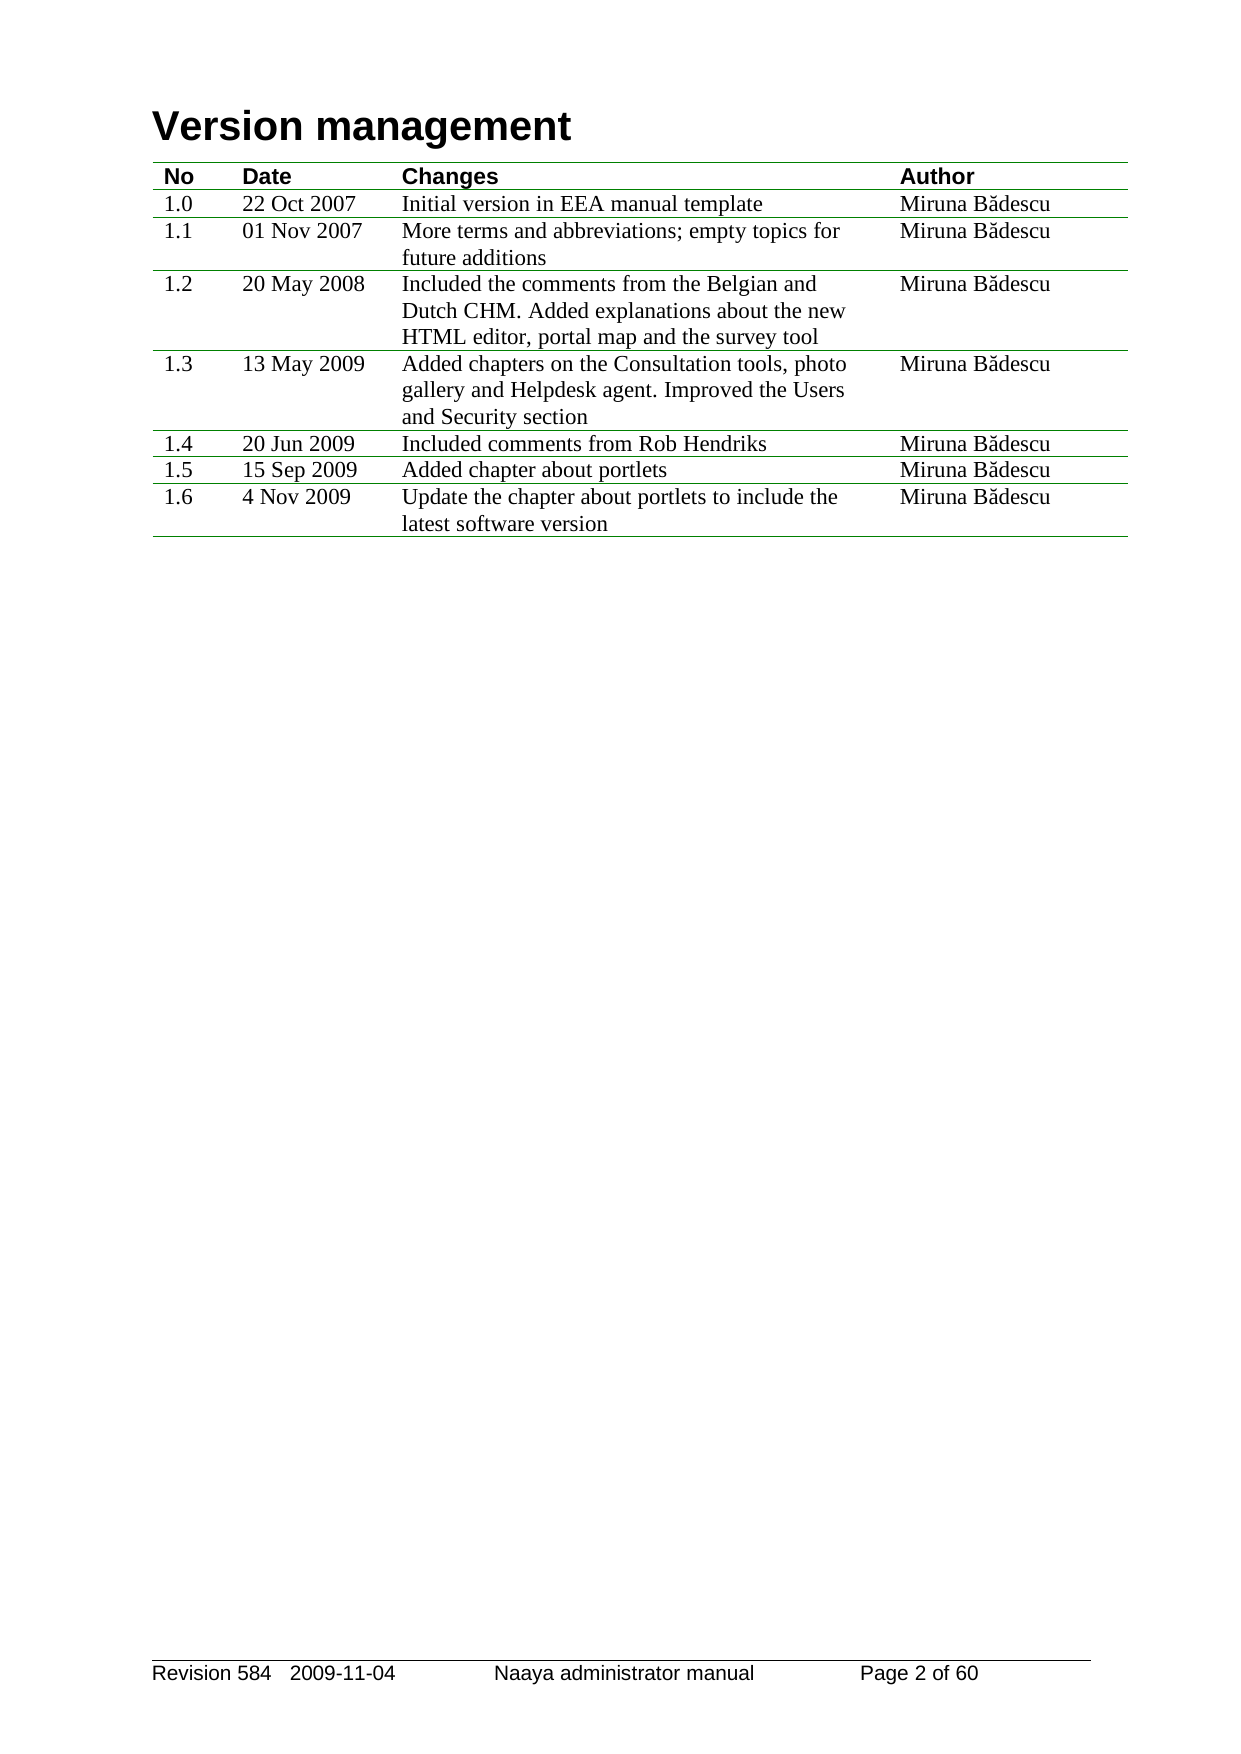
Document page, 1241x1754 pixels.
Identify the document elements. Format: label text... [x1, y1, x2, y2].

table_cell Initial version in EEA manual template [390, 190, 888, 217]
table_cell 20 Jun 2009 [231, 431, 390, 456]
table_cell Miruna Bădescu [888, 190, 1128, 217]
table_cell Included comments from Rob Hendriks [390, 431, 888, 456]
table_cell 1.3 [153, 351, 231, 429]
table_cell 1.5 [153, 457, 231, 483]
table_cell Miruna Bădescu [888, 457, 1128, 483]
table_cell 1.1 [153, 218, 231, 270]
table_cell 20 May 2008 [231, 271, 390, 350]
table_cell Update the chapter about portlets to include the latest software version [390, 484, 888, 536]
table_cell 01 Nov 2007 [231, 218, 390, 270]
table_cell Miruna Bădescu [888, 351, 1128, 429]
table_cell 1.4 [153, 431, 231, 456]
table_cell More terms and abbreviations; empty topics for future additions [390, 218, 888, 270]
table_cell 15 Sep 2009 [231, 457, 390, 483]
table_cell 13 May 2009 [231, 351, 390, 429]
table_header No [153, 163, 231, 189]
table_cell Miruna Bădescu [888, 271, 1128, 350]
table_cell Miruna Bădescu [888, 218, 1128, 270]
table_header Changes [390, 163, 888, 189]
table_cell Added chapter about portlets [390, 457, 888, 483]
table_header Date [231, 163, 390, 189]
table_cell 22 Oct 2007 [231, 190, 390, 217]
table_cell Added chapters on the Consultation tools, photo gallery and Helpdesk agent. Improved the Users and Security section [390, 351, 888, 429]
table_cell Miruna Bădescu [888, 484, 1128, 536]
table_cell 1.2 [153, 271, 231, 350]
table_cell Included the comments from the Belgian and Dutch CHM. Added explanations about the new HTML editor, portal map and the survey tool [390, 271, 888, 350]
table_header Author [888, 163, 1128, 189]
table_cell 4 Nov 2009 [231, 484, 390, 536]
table_cell 1.0 [153, 190, 231, 217]
table_cell 1.6 [153, 484, 231, 536]
subtitle Version management [152, 102, 1128, 149]
table_cell Miruna Bădescu [888, 431, 1128, 456]
